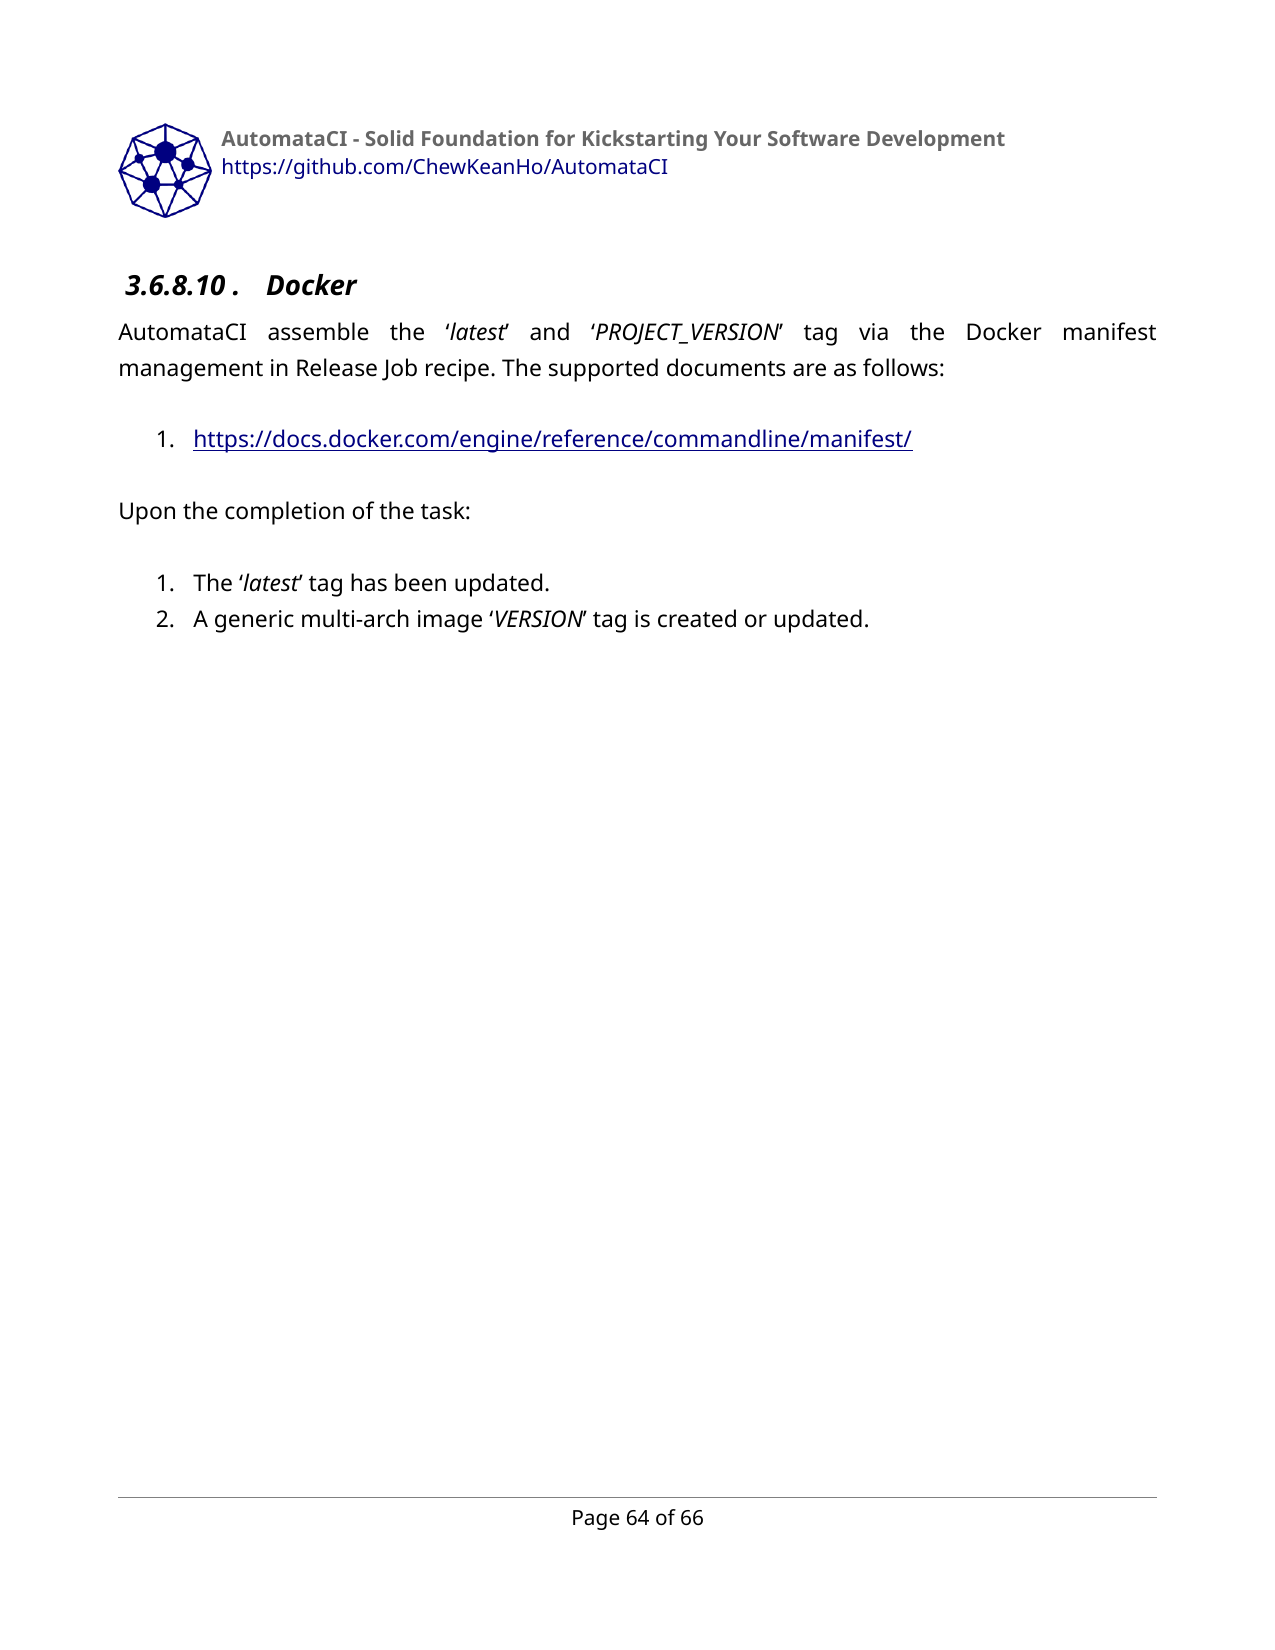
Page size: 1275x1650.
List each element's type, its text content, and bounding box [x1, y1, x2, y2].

picture [118, 123, 212, 218]
list The ‘latest’ tag has been updated. [156, 567, 1157, 598]
list A generic multi-arch image ‘VERSION’ tag is created or updated. [156, 603, 1157, 634]
list https://docs.docker.com/engine/reference/commandline/manifest/ [156, 423, 1157, 454]
text AutomataCI assemble the ‘latest’ and ‘PROJECT_VERSION’ tag via the Docker manifest management in Release Job recipe. The supported documents are as follows: [118, 316, 1157, 383]
text Upon the completion of the task: [118, 495, 1157, 526]
subtitle Docker [118, 265, 1157, 303]
